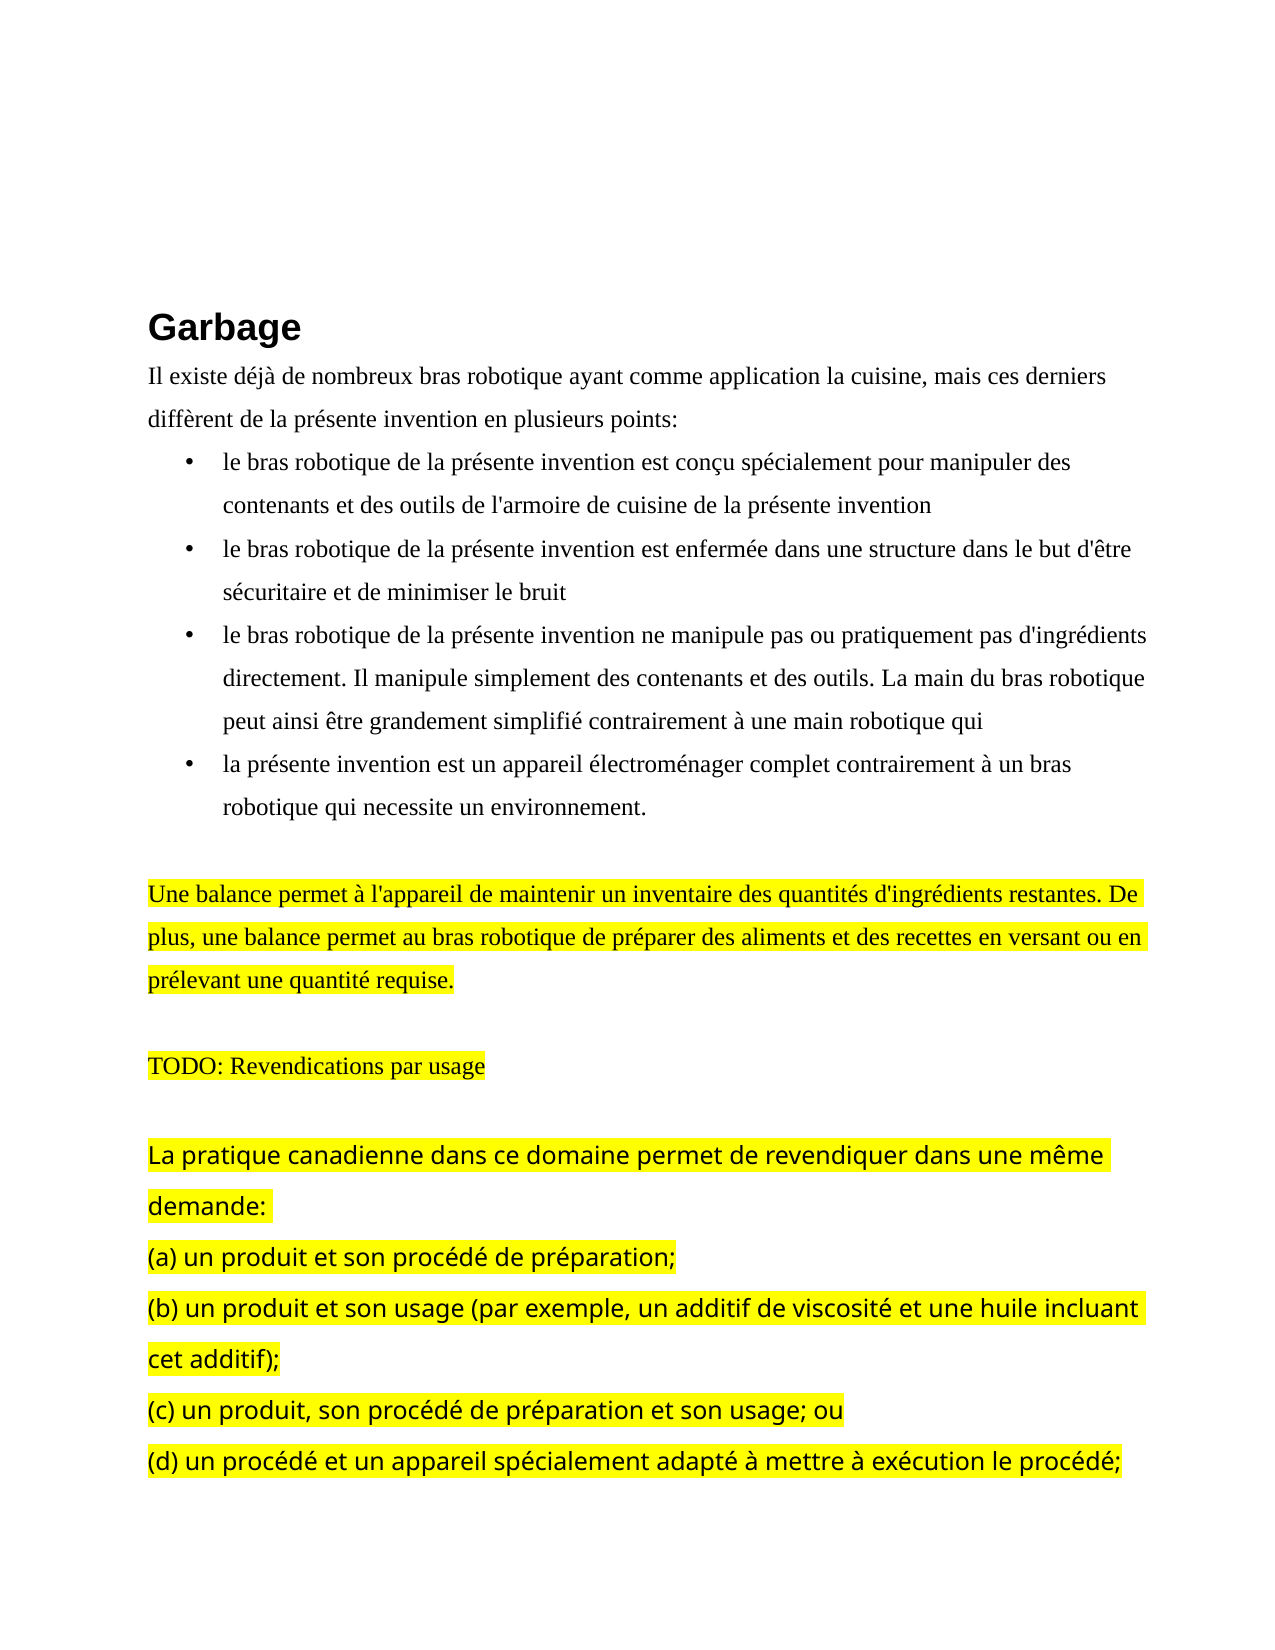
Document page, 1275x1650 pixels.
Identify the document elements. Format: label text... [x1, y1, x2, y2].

text (a) un produit et son procédé de préparation; [148, 1239, 1157, 1274]
text La pratique canadienne dans ce domaine permet de revendiquer dans une même demande: [148, 1137, 1157, 1223]
text (d) un procédé et un appareil spécialement adapté à mettre à exécution le procédé; [148, 1444, 1157, 1478]
list la présente invention est un appareil électroménager complet contrairement à un bras robotique qui necessite un environnement. [185, 749, 1157, 821]
list le bras robotique de la présente invention est conçu spécialement pour manipuler des contenants et des outils de l'armoire de cuisine de la présente invention [185, 447, 1157, 519]
list le bras robotique de la présente invention ne manipule pas ou pratiquement pas d'ingrédients directement. Il manipule simplement des contenants et des outils. La main du bras robotique peut ainsi être grandement simplifié contrairement à une main robotique qui [185, 620, 1157, 735]
text Une balance permet à l'appareil de maintenir un inventaire des quantités d'ingrédients restantes. De plus, une balance permet au bras robotique de préparer des aliments et des recettes en versant ou en prélevant une quantité requise. [148, 879, 1157, 994]
text (b) un produit et son usage (par exemple, un additif de viscosité et une huile incluant cet additif); [148, 1291, 1157, 1376]
text (c) un produit, son procédé de préparation et son usage; ou [148, 1393, 1157, 1427]
text Il existe déjà de nombreux bras robotique ayant comme application la cuisine, mais ces derniers diffèrent de la présente invention en plusieurs points: [148, 361, 1157, 433]
text TODO: Revendications par usage [148, 1051, 1157, 1080]
list le bras robotique de la présente invention est enfermée dans une structure dans le but d'être sécuritaire et de minimiser le bruit [185, 534, 1157, 606]
subtitle Garbage [148, 305, 1157, 349]
